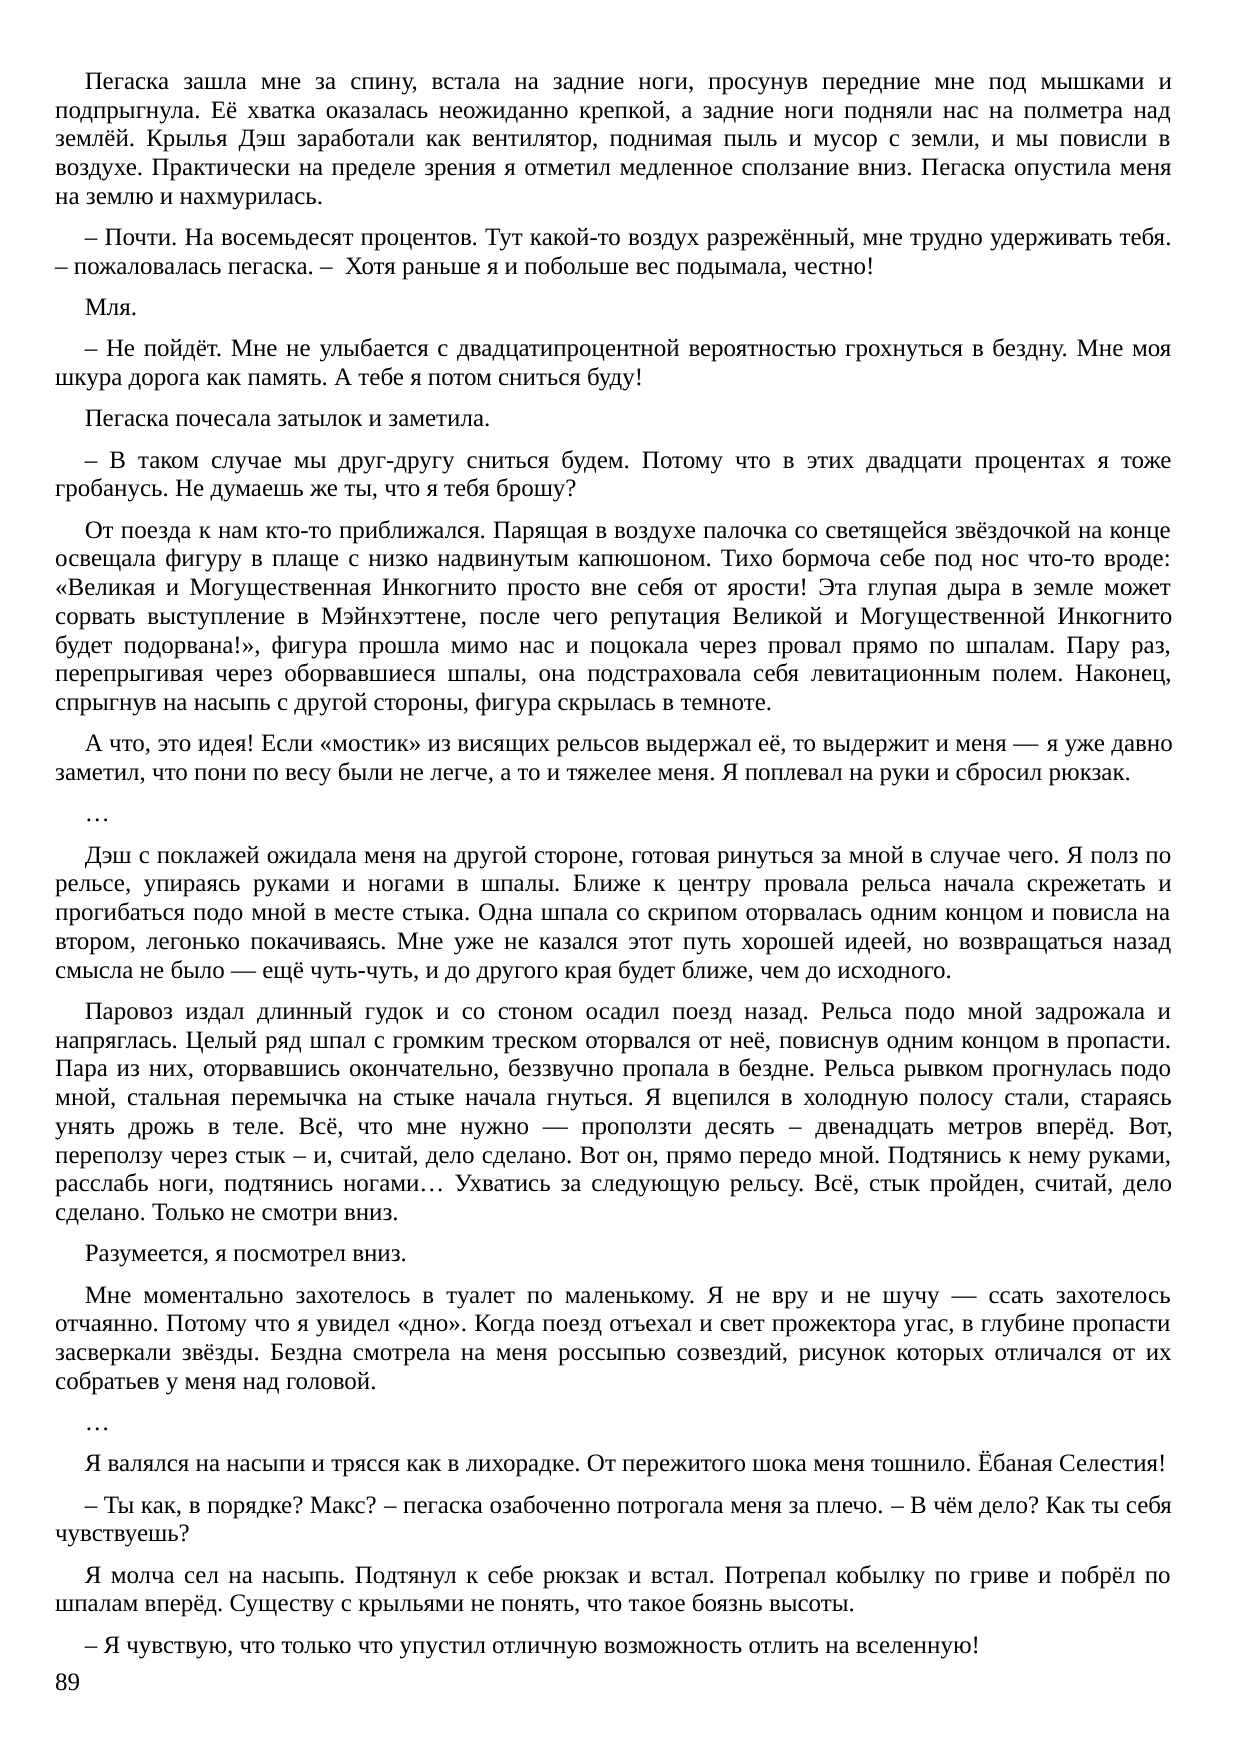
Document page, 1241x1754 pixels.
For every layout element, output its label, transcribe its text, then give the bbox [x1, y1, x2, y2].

text Мля. [55, 292, 1173, 321]
text … [55, 1407, 1173, 1436]
text Дэш с поклажей ожидала меня на другой стороне, готовая ринуться за мной в случае чего. Я полз по рельсе, упираясь руками и ногами в шпалы. Ближе к центру провала рельса начала скрежетать и прогибаться подо мной в месте стыка. Одна шпала со скрипом оторвалась одним концом и повисла на втором, легонько покачиваясь. Мне уже не казался этот путь хорошей идеей, но возвращаться назад смысла не было — ещё чуть-чуть, и до другого края будет ближе, чем до исходного. [55, 840, 1173, 983]
text Мне моментально захотелось в туалет по маленькому. Я не вру и не шучу — ссать захотелось отчаянно. Потому что я увидел «дно». Когда поезд отъехал и свет прожектора угас, в глубине пропасти засверкали звёзды. Бездна смотрела на меня россыпью созвездий, рисунок которых отличался от их собратьев у меня над головой. [55, 1280, 1173, 1395]
text Пегаска зашла мне за спину, встала на задние ноги, просунув передние мне под мышками и подпрыгнула. Её хватка оказалась неожиданно крепкой, а задние ноги подняли нас на полметра над землёй. Крылья Дэш заработали как вентилятор, поднимая пыль и мусор с земли, и мы повисли в воздухе. Практически на пределе зрения я отметил медленное сползание вниз. Пегаска опустила меня на землю и нахмурилась. [55, 66, 1173, 210]
text – Почти. На восемьдесят процентов. Тут какой-то воздух разрежённый, мне трудно удерживать тебя. – пожаловалась пегаска. – Хотя раньше я и побольше вес подымала, честно! [55, 222, 1173, 280]
text – Не пойдёт. Мне не улыбается с двадцатипроцентной вероятностью грохнуться в бездну. Мне моя шкура дорога как память. А тебе я потом сниться буду! [55, 333, 1173, 391]
text Я молча сел на насыпь. Подтянул к себе рюкзак и встал. Потрепал кобылку по гриве и побрёл по шпалам вперёд. Существу с крыльями не понять, что такое боязнь высоты. [55, 1560, 1173, 1617]
text – Я чувствую, что только что упустил отличную возможность отлить на вселенную! [55, 1630, 1173, 1658]
text – В таком случае мы друг-другу сниться будем. Потому что в этих двадцати процентах я тоже гробанусь. Не думаешь же ты, что я тебя брошу? [55, 445, 1173, 502]
text Пегаска почесала затылок и заметила. [55, 403, 1173, 432]
text … [55, 798, 1173, 827]
text Паровоз издал длинный гудок и со стоном осадил поезд назад. Рельса подо мной задрожала и напряглась. Целый ряд шпал с громким треском оторвался от неё, повиснув одним концом в пропасти. Пара из них, оторвавшись окончательно, беззвучно пропала в бездне. Рельса рывком прогнулась подо мной, стальная перемычка на стыке начала гнуться. Я вцепился в холодную полосу стали, стараясь унять дрожь в теле. Всё, что мне нужно — проползти десять – двенадцать метров вперёд. Вот, переползу через стык – и, считай, дело сделано. Вот он, прямо передо мной. Подтянись к нему руками, расслабь ноги, подтянись ногами… Ухватись за следующую рельсу. Всё, стык пройден, считай, дело сделано. Только не смотри вниз. [55, 996, 1173, 1226]
text – Ты как, в порядке? Макс? – пегаска озабоченно потрогала меня за плечо. – В чём дело? Как ты себя чувствуешь? [55, 1490, 1173, 1547]
text Я валялся на насыпи и трясся как в лихорадке. От пережитого шока меня тошнило. Ёбаная Селестия! [55, 1448, 1173, 1477]
text От поезда к нам кто-то приближался. Парящая в воздухе палочка со светящейся звёздочкой на конце освещала фигуру в плаще с низко надвинутым капюшоном. Тихо бормоча себе под нос что-то вроде: «Великая и Могущественная Инкогнито просто вне себя от ярости! Эта глупая дыра в земле может сорвать выступление в Мэйнхэттене, после чего репутация Великой и Могущественной Инкогнито будет подорвана!», фигура прошла мимо нас и поцокала через провал прямо по шпалам. Пару раз, перепрыгивая через оборвавшиеся шпалы, она подстраховала себя левитационным полем. Наконец, спрыгнув на насыпь с другой стороны, фигура скрылась в темноте. [55, 515, 1173, 716]
text Разумеется, я посмотрел вниз. [55, 1238, 1173, 1267]
text А что, это идея! Если «мостик» из висящих рельсов выдержал её, то выдержит и меня — я уже давно заметил, что пони по весу были не легче, а то и тяжелее меня. Я поплевал на руки и сбросил рюкзак. [55, 728, 1173, 786]
